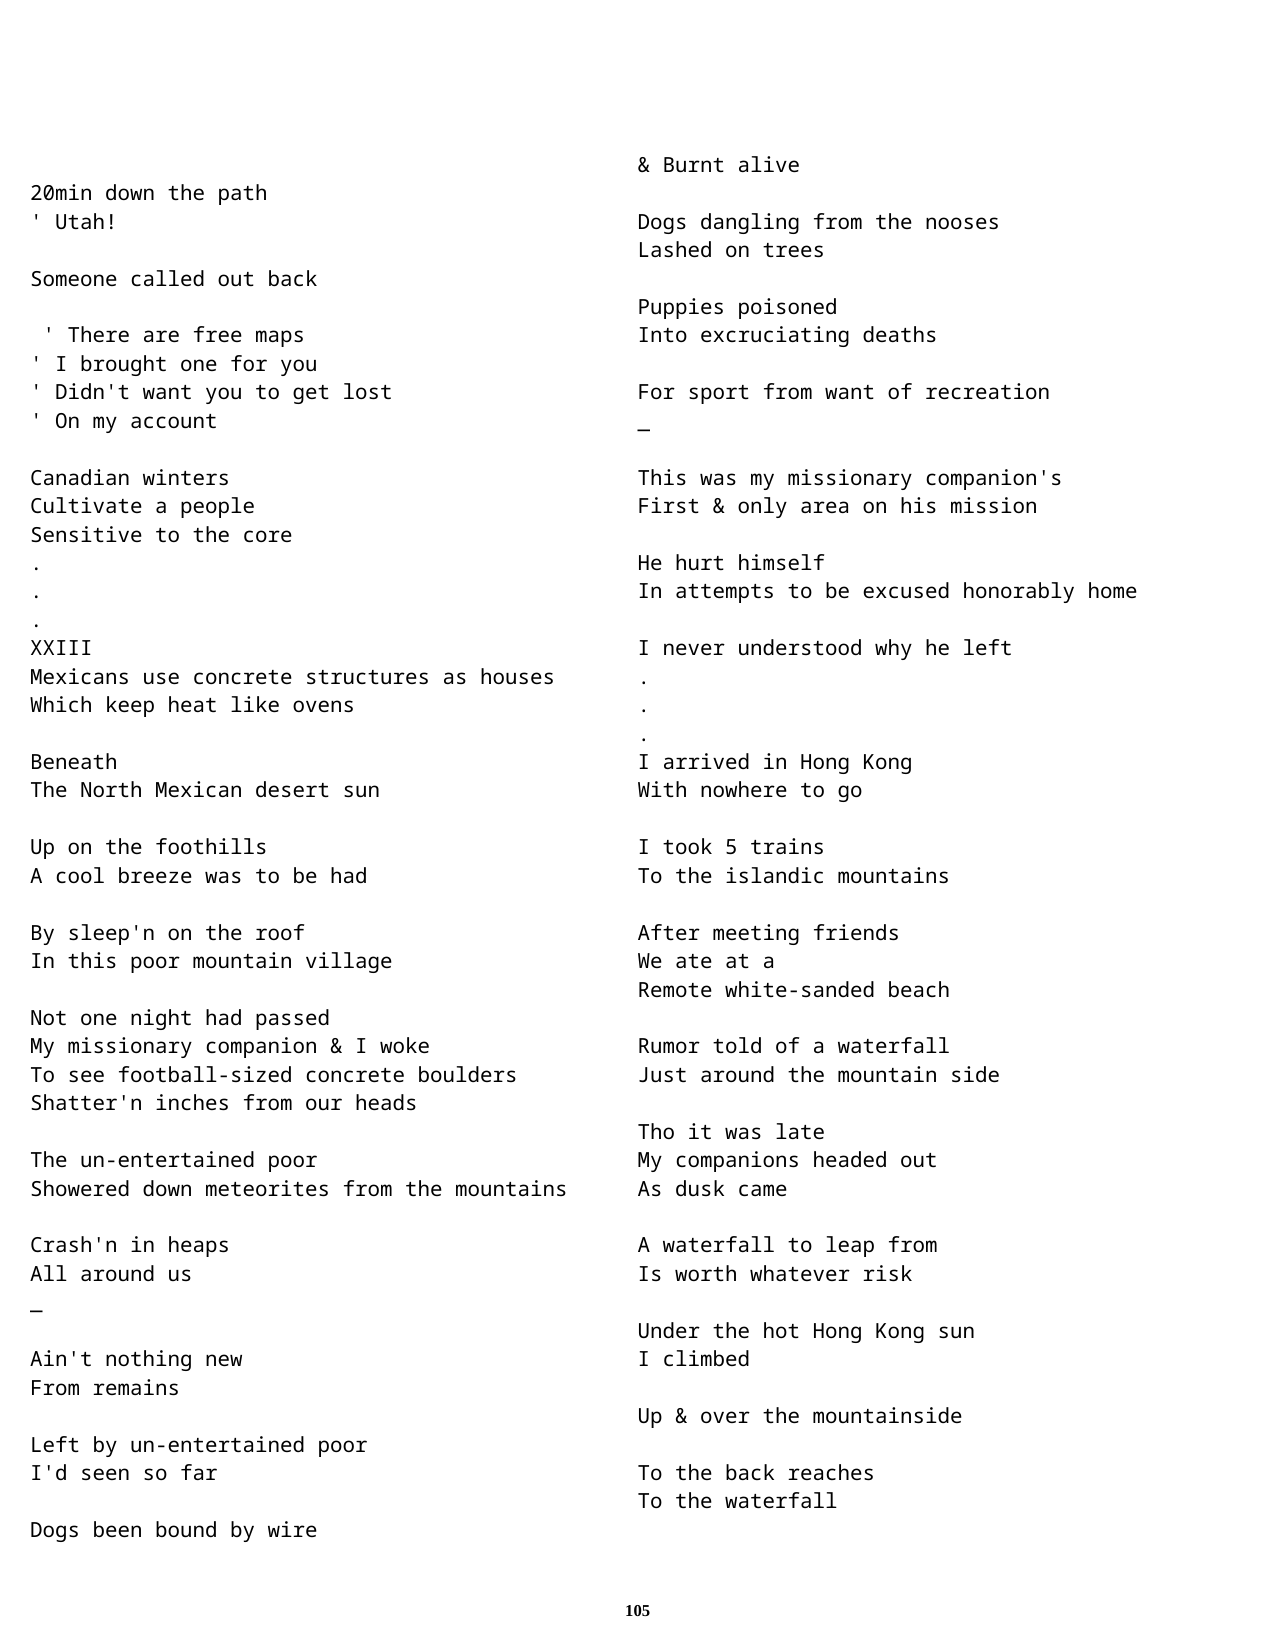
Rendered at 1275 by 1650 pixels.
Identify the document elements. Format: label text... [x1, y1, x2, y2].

text He hurt himself [637, 548, 1245, 577]
text Up on the foothills [30, 832, 637, 861]
text ' I brought one for you [30, 349, 637, 377]
text Puppies poisoned [637, 292, 1245, 321]
text Sensitive to the core [30, 520, 637, 548]
text . [30, 605, 637, 633]
text ' Utah! [30, 207, 637, 235]
text _ [30, 1287, 637, 1316]
text . [637, 662, 1245, 690]
text We ate at a [637, 946, 1245, 975]
text All around us [30, 1259, 637, 1287]
text As dusk came [637, 1174, 1245, 1202]
text I climbed [637, 1344, 1245, 1373]
text Dogs been bound by wire [30, 1515, 637, 1543]
text . [637, 690, 1245, 719]
text Dogs dangling from the nooses [637, 207, 1245, 235]
text Left by un-entertained poor [30, 1430, 637, 1458]
text Someone called out back [30, 264, 637, 292]
text In this poor mountain village [30, 946, 637, 975]
text . [637, 719, 1245, 747]
text My companions headed out [637, 1145, 1245, 1174]
text To the back reaches [637, 1458, 1245, 1487]
text Mexicans use concrete structures as houses [30, 662, 637, 690]
text Lashed on trees [637, 235, 1245, 264]
text Cultivate a people [30, 491, 637, 520]
text First & only area on his mission [637, 491, 1245, 520]
text I took 5 trains [637, 832, 1245, 861]
text ' Didn't want you to get lost [30, 377, 637, 406]
text . [30, 577, 637, 605]
text _ [637, 406, 1245, 434]
text A waterfall to leap from [637, 1231, 1245, 1259]
text For sport from want of recreation [637, 377, 1245, 406]
text By sleep'n on the roof [30, 918, 637, 946]
text & Burnt alive [637, 150, 1245, 178]
text Canadian winters [30, 463, 637, 491]
text Up & over the mountainside [637, 1401, 1245, 1430]
text This was my missionary companion's [637, 463, 1245, 491]
text Which keep heat like ovens [30, 690, 637, 719]
text The un-entertained poor [30, 1145, 637, 1174]
text Not one night had passed [30, 1003, 637, 1032]
text Shatter'n inches from our heads [30, 1088, 637, 1117]
text A cool breeze was to be had [30, 861, 637, 889]
text XXIII [30, 633, 637, 662]
text Just around the mountain side [637, 1060, 1245, 1088]
text Rumor told of a waterfall [637, 1032, 1245, 1060]
text . [30, 548, 637, 577]
text 20min down the path [30, 178, 637, 207]
text With nowhere to go [637, 776, 1245, 804]
text From remains [30, 1373, 637, 1401]
text I never understood why he left [637, 633, 1245, 662]
text To see football-sized concrete boulders [30, 1060, 637, 1088]
text Remote white-sanded beach [637, 975, 1245, 1003]
text Crash'n in heaps [30, 1231, 637, 1259]
text I arrived in Hong Kong [637, 747, 1245, 776]
text Tho it was late [637, 1117, 1245, 1145]
text I'd seen so far [30, 1458, 637, 1487]
text Beneath [30, 747, 637, 776]
text To the islandic mountains [637, 861, 1245, 889]
text Is worth whatever risk [637, 1259, 1245, 1287]
text Ain't nothing new [30, 1344, 637, 1373]
text ' On my account [30, 406, 637, 434]
text To the waterfall [637, 1487, 1245, 1515]
text After meeting friends [637, 918, 1245, 946]
text In attempts to be excused honorably home [637, 577, 1245, 605]
text Under the hot Hong Kong sun [637, 1316, 1245, 1344]
text ' There are free maps [30, 321, 637, 349]
text Into excruciating deaths [637, 321, 1245, 349]
text My missionary companion & I woke [30, 1032, 637, 1060]
text The North Mexican desert sun [30, 776, 637, 804]
text Showered down meteorites from the mountains [30, 1174, 637, 1202]
